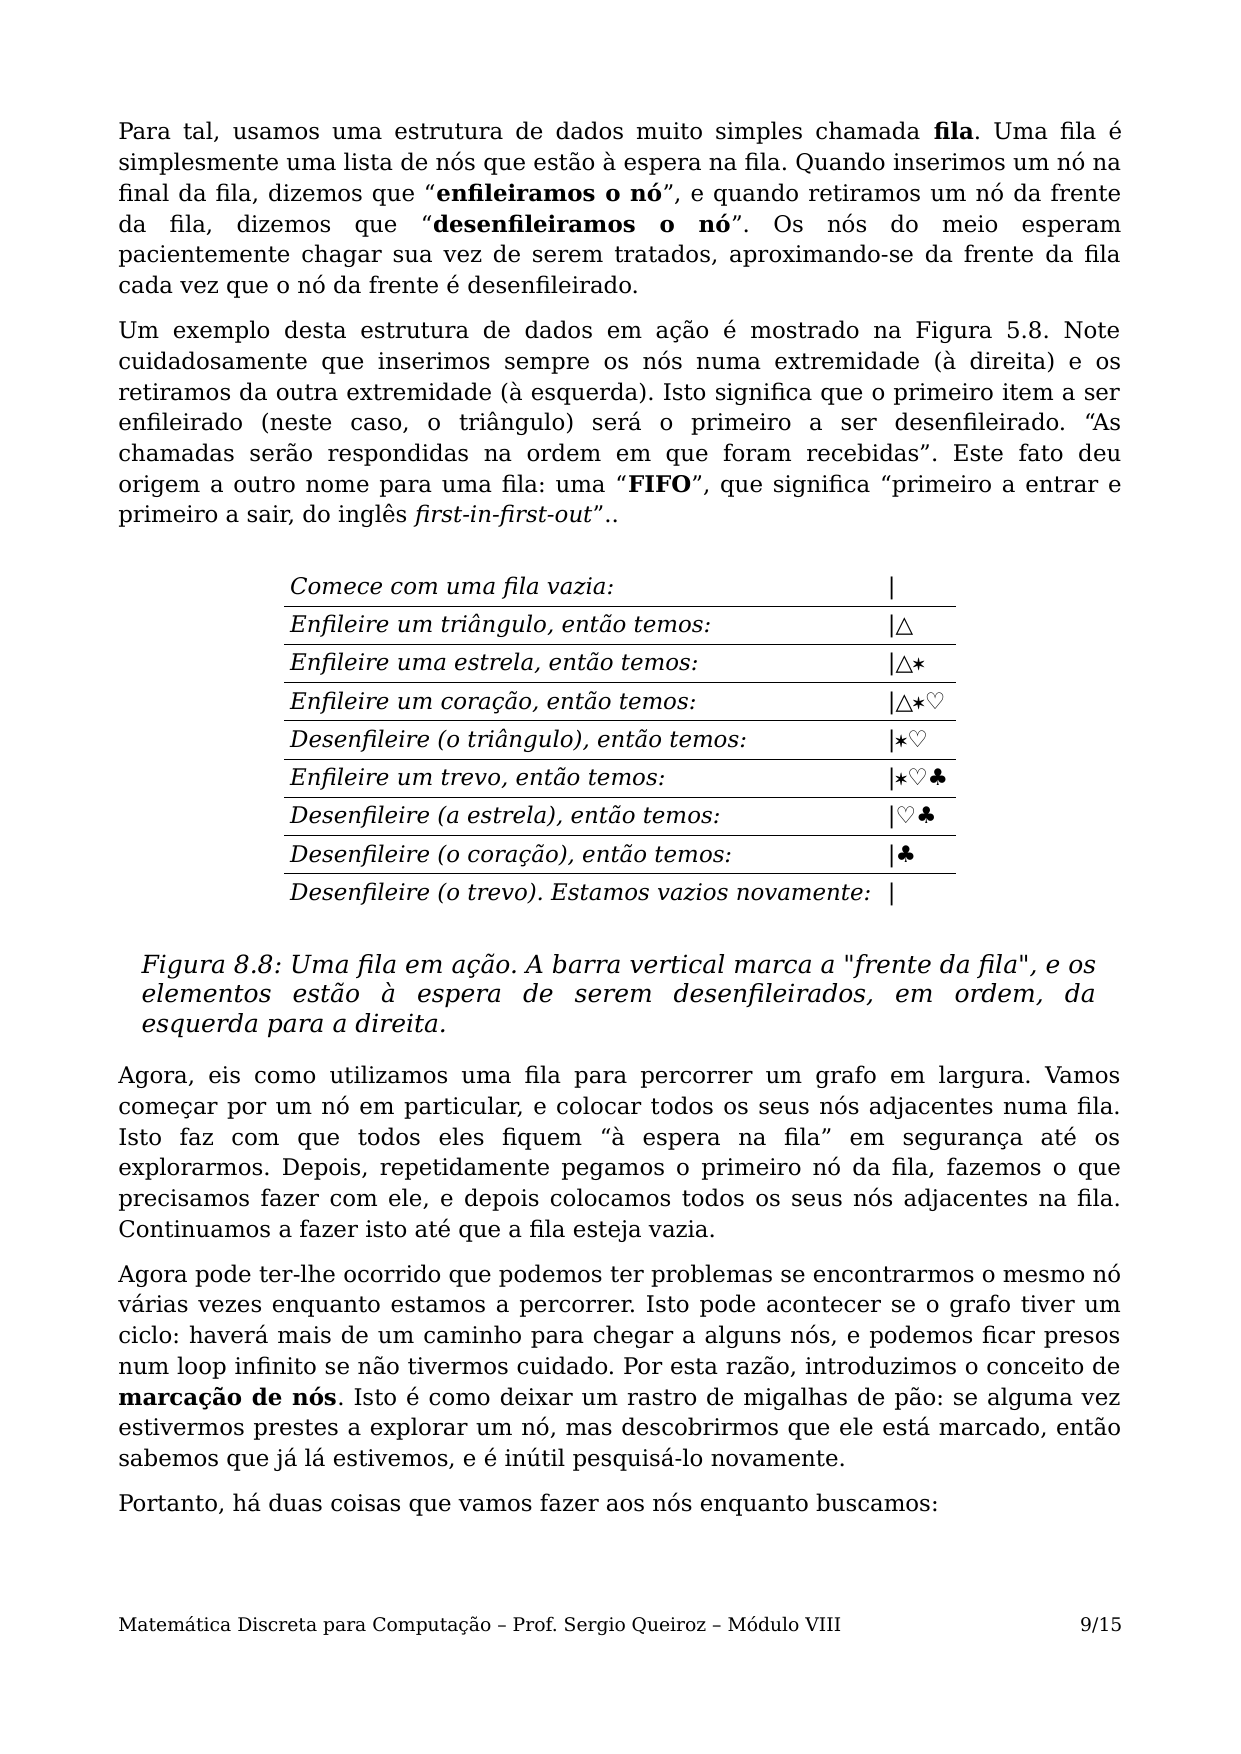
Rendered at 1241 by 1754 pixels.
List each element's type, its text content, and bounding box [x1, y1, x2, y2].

table_cell Enfileire um coração, então temos: [284, 683, 882, 720]
table_cell |△ [882, 607, 956, 644]
table_cell | [882, 874, 956, 911]
table_cell Desenfileire (o triângulo), então temos: [284, 721, 882, 758]
text Para tal, usamos uma estrutura de dados muito simples chamada fila. Uma fila é simplesmente uma lista de nós que estão à espera na fila. Quando inserimos um nó na final da fila, dizemos que “enfileiramos o nó”, e quando retiramos um nó da frente da fila, dizemos que “desenfileiramos o nó”. Os nós do meio esperam pacientemente chagar sua vez de serem tratados, aproximando-se da frente da fila cada vez que o nó da frente é desenfileirado. [118, 118, 1122, 299]
text Figura 8.8: Uma fila em ação. A barra vertical marca a "frente da fila", e os elementos estão à espera de serem desenfileirados, em ordem, da esquerda para a direita. [141, 951, 1099, 1038]
table_cell Desenfileire (a estrela), então temos: [284, 798, 882, 835]
table_cell |♡♣ [882, 798, 956, 835]
table_cell |△✶ [882, 645, 956, 682]
table_header | [882, 568, 956, 606]
table_cell Enfileire uma estrela, então temos: [284, 645, 882, 682]
text Agora, eis como utilizamos uma fila para percorrer um grafo em largura. Vamos começar por um nó em particular, e colocar todos os seus nós adjacentes numa fila. Isto faz com que todos eles fiquem “à espera na fila” em segurança até os explorarmos. Depois, repetidamente pegamos o primeiro nó da fila, fazemos o que precisamos fazer com ele, e depois colocamos todos os seus nós adjacentes na fila. Continuamos a fazer isto até que a fila esteja vazia. [118, 547, 1122, 1242]
table_cell Desenfileire (o trevo). Estamos vazios novamente: [284, 874, 882, 911]
table_cell |△✶♡ [882, 683, 956, 720]
table_cell |✶♡♣ [882, 760, 956, 797]
text Um exemplo desta estrutura de dados em ação é mostrado na Figura 5.8. Note cuidadosamente que inserimos sempre os nós numa extremidade (à direita) e os retiramos da outra extremidade (à esquerda). Isto significa que o primeiro item a ser enfileirado (neste caso, o triângulo) será o primeiro a ser desenfileirado. “As chamadas serão respondidas na ordem em que foram recebidas”. Este fato deu origem a outro nome para uma fila: uma “FIFO”, que significa “primeiro a entrar e primeiro a sair, do inglês first-in-first-out”.. [118, 317, 1122, 528]
table_cell Desenfileire (o coração), então temos: [284, 836, 882, 873]
table_cell Enfileire um triângulo, então temos: [284, 607, 882, 644]
table_cell |✶♡ [882, 721, 956, 758]
text Portanto, há duas coisas que vamos fazer aos nós enquanto buscamos: [118, 1490, 1122, 1517]
table_cell Enfileire um trevo, então temos: [284, 760, 882, 797]
table_cell |♣ [882, 836, 956, 873]
text Agora pode ter-lhe ocorrido que podemos ter problemas se encontrarmos o mesmo nó várias vezes enquanto estamos a percorrer. Isto pode acontecer se o grafo tiver um ciclo: haverá mais de um caminho para chegar a alguns nós, e podemos ficar presos num loop infinito se não tivermos cuidado. Por esta razão, introduzimos o conceito de marcação de nós. Isto é como deixar um rastro de migalhas de pão: se alguma vez estivermos prestes a explorar um nó, mas descobrirmos que ele está marcado, então sabemos que já lá estivemos, e é inútil pesquisá-lo novamente. [118, 1261, 1122, 1472]
table_header Comece com uma fila vazia: [284, 568, 882, 606]
